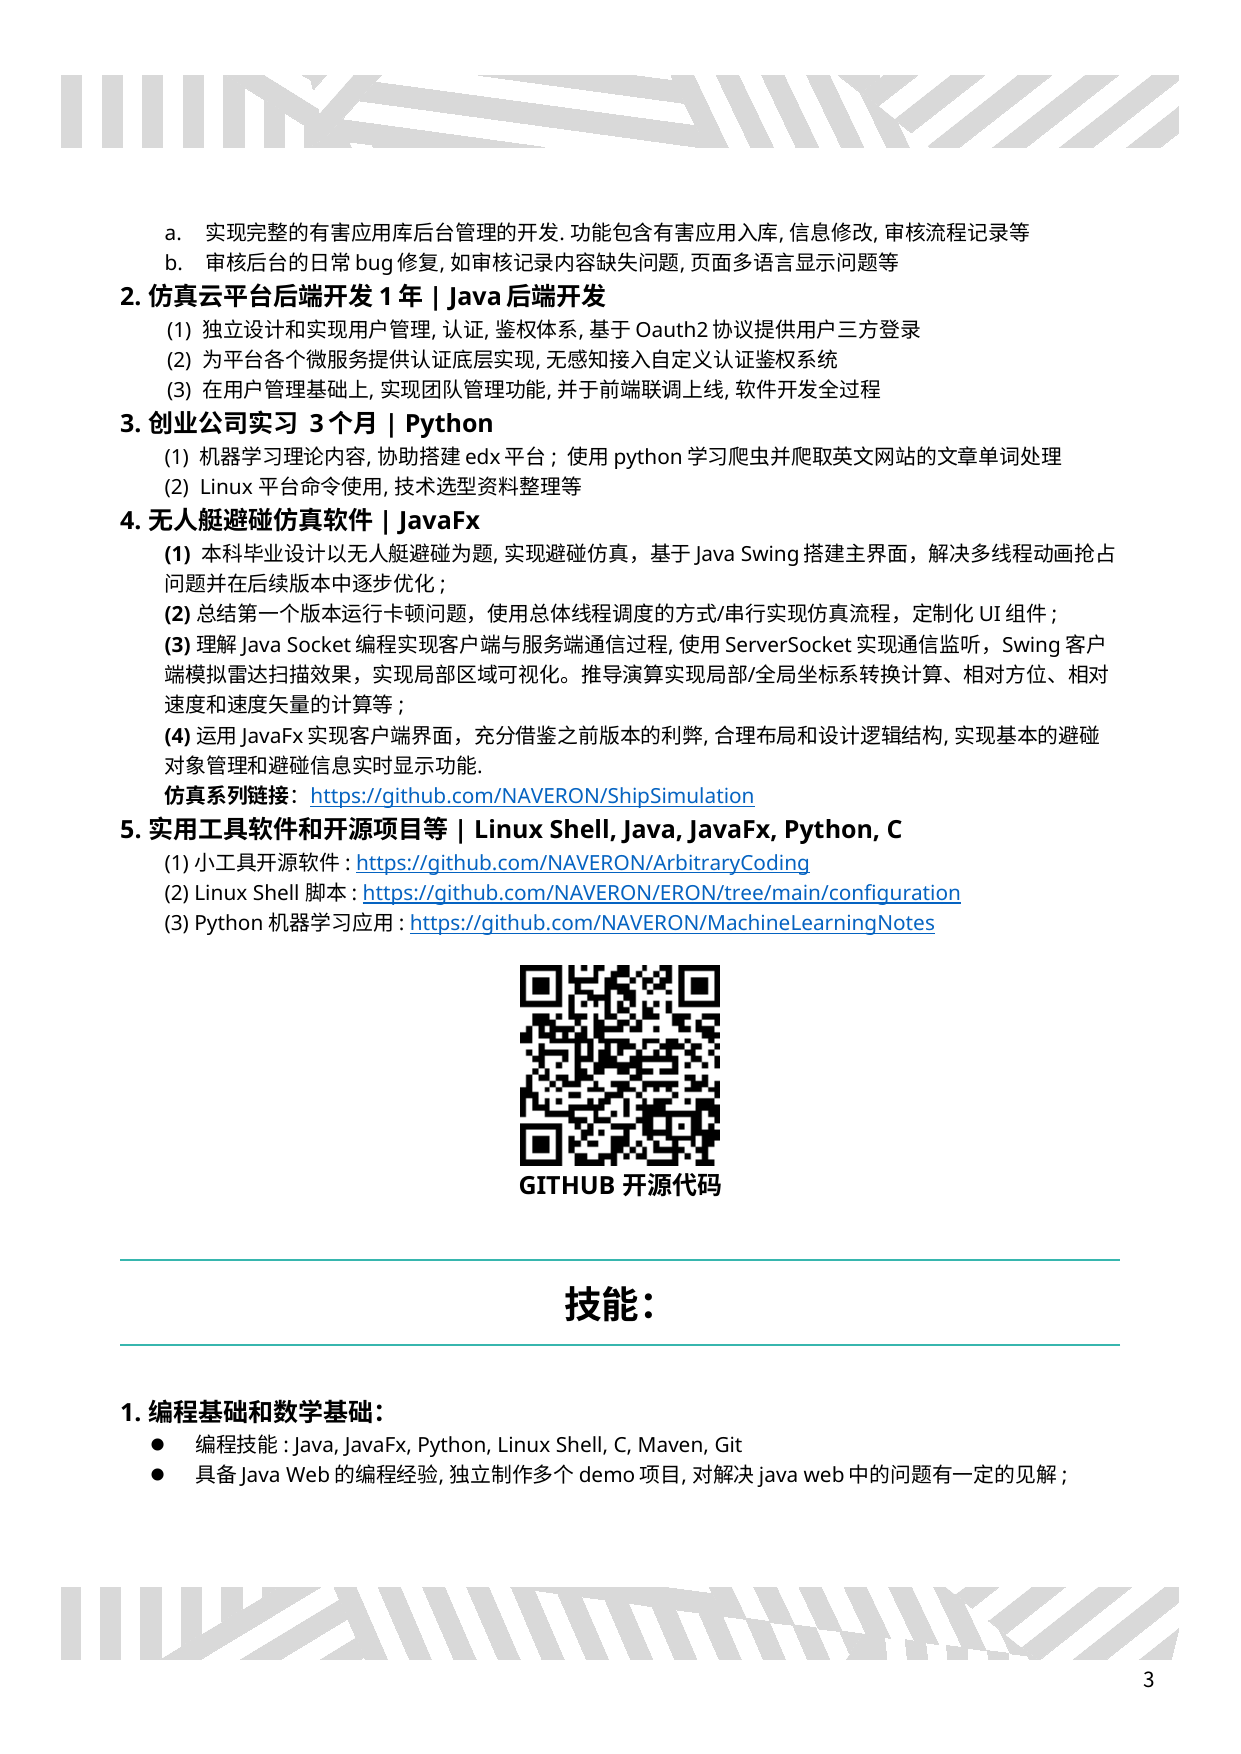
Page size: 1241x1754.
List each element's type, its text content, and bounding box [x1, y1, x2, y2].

picture [520, 965, 720, 1166]
list 审核后台的日常bug修复, 如审核记录内容缺失问题, 页面多语言显示问题等 [164, 246, 1120, 277]
text (1) 独立设计和实现用户管理, 认证, 鉴权体系, 基于Oauth2协议提供用户三方登录 [167, 313, 1120, 343]
text (3) 在用户管理基础上, 实现团队管理功能, 并于前端联调上线, 软件开发全过程 [167, 373, 1120, 404]
list 实现完整的有害应用库后台管理的开发. 功能包含有害应用入库, 信息修改, 审核流程记录等 [164, 216, 1120, 246]
text (4) 运用JavaFx实现客户端界面，充分借鉴之前版本的利弊, 合理布局和设计逻辑结构, 实现基本的避碰对象管理和避碰信息实时显示功能. [164, 719, 1120, 779]
text 2. 仿真云平台后端开发 1年 | Java后端开发 [120, 277, 1120, 313]
subtitle 技能： [120, 1261, 1120, 1344]
text (1) 小工具开源软件 : https://github.com/NAVERON/ArbitraryCoding [164, 846, 1120, 876]
text GITHUB 开源代码 [120, 1165, 1120, 1202]
text (2) 总结第一个版本运行卡顿问题，使用总体线程调度的方式/串行实现仿真流程，定制化UI组件 ; [164, 598, 1120, 628]
text 5. 实用工具软件和开源项目等 | Linux Shell, Java, JavaFx, Python, C [120, 810, 1120, 846]
text (2) Linux 平台命令使用, 技术选型资料整理等 [164, 470, 1120, 501]
text (2) 为平台各个微服务提供认证底层实现, 无感知接入自定义认证鉴权系统 [167, 343, 1120, 373]
text (3) 理解Java Socket编程实现客户端与服务端通信过程, 使用ServerSocket实现通信监听，Swing客户端模拟雷达扫描效果，实现局部区域可视化。推导演算实现局部/全局坐标系转换计算、相对方位、相对速度和速度矢量的计算等 ; [164, 628, 1120, 719]
text (3) Python 机器学习应用 : https://github.com/NAVERON/MachineLearningNotes [164, 907, 1120, 937]
list 具备Java Web的编程经验, 独立制作多个demo项目, 对解决java web中的问题有一定的见解 ; [149, 1459, 1120, 1489]
text 3. 创业公司实习 3个月 | Python [120, 404, 1120, 440]
text 1. 编程基础和数学基础： [120, 1392, 1120, 1428]
list 编程技能 : Java, JavaFx, Python, Linux Shell, C, Maven, Git [149, 1428, 1120, 1459]
text (2) Linux Shell 脚本 : https://github.com/NAVERON/ERON/tree/main/configuration [164, 876, 1120, 907]
text 仿真系列链接：https://github.com/NAVERON/ShipSimulation [164, 779, 1120, 810]
text (1) 本科毕业设计以无人艇避碰为题, 实现避碰仿真，基于Java Swing搭建主界面，解决多线程动画抢占问题并在后续版本中逐步优化 ; [164, 537, 1120, 598]
text 4. 无人艇避碰仿真软件 | JavaFx [120, 501, 1120, 537]
text (1) 机器学习理论内容, 协助搭建edx平台 ; 使用python学习爬虫并爬取英文网站的文章单词处理 [164, 440, 1120, 470]
